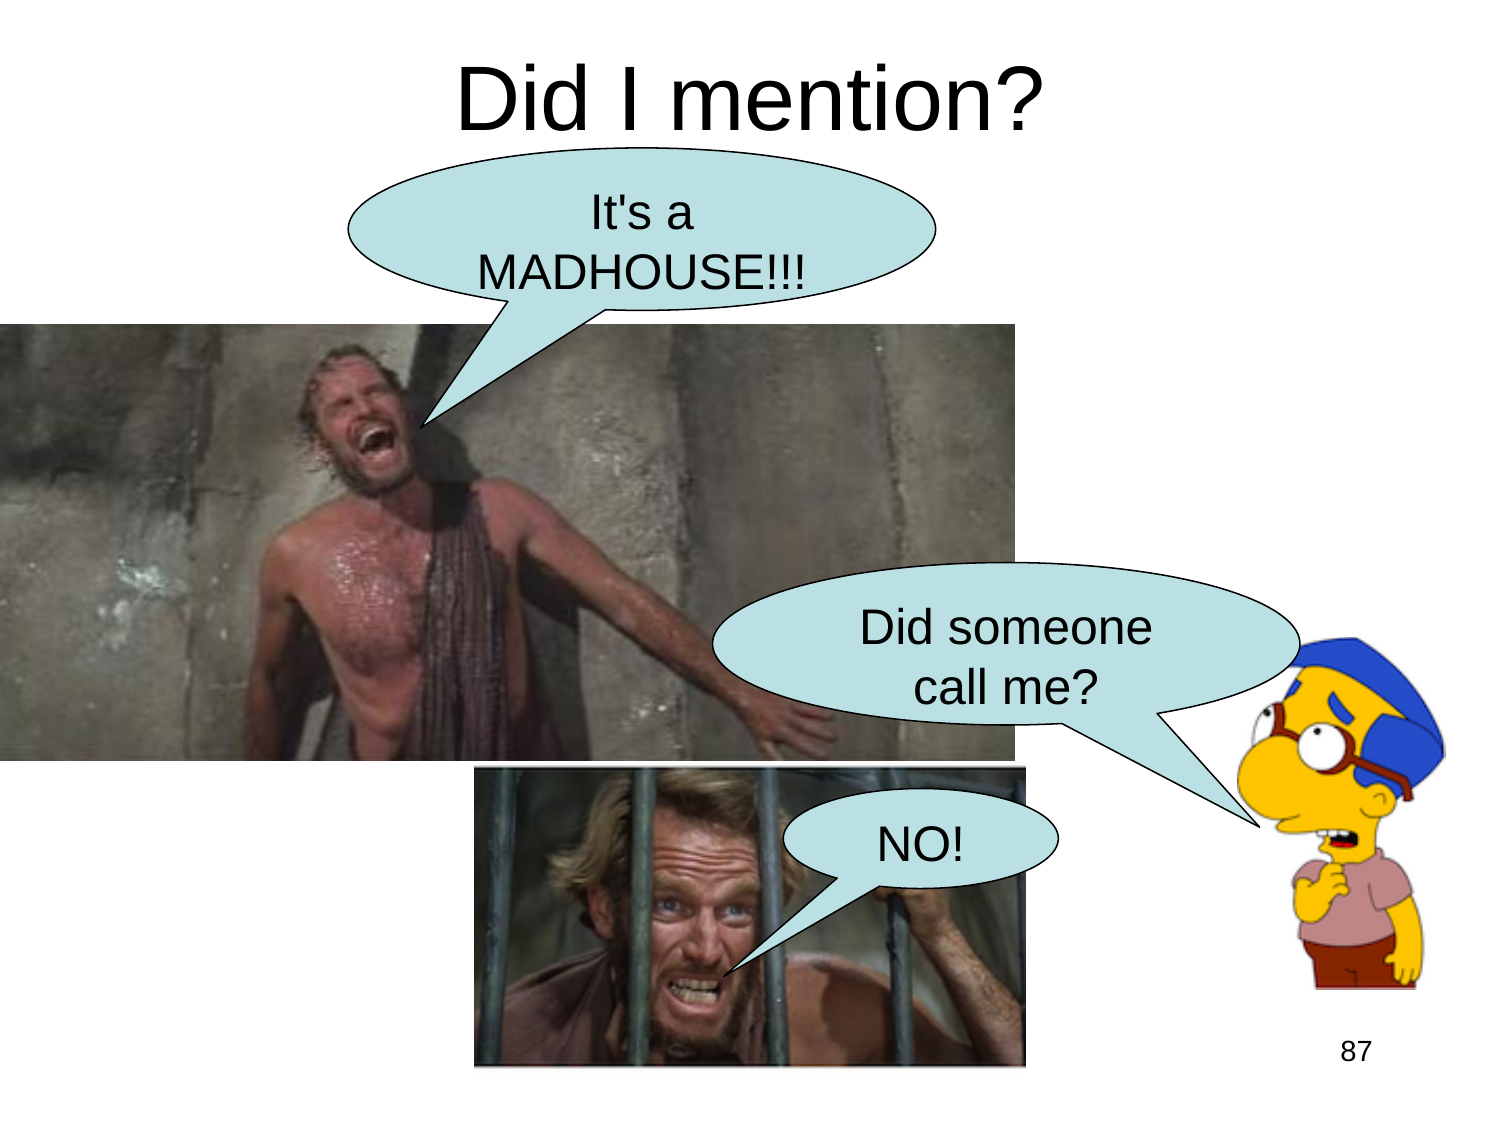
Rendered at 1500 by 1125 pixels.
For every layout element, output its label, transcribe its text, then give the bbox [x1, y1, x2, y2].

title Did I mention? [0, 0, 1500, 188]
picture [1237, 637, 1446, 990]
text_box It's a MADHOUSE!!! [348, 147, 936, 429]
text_box [1074, 1025, 1388, 1101]
picture [0, 324, 1015, 761]
text_box NO! [723, 788, 1059, 977]
text_box Did someone call me? [712, 562, 1300, 828]
picture [474, 762, 1026, 1073]
